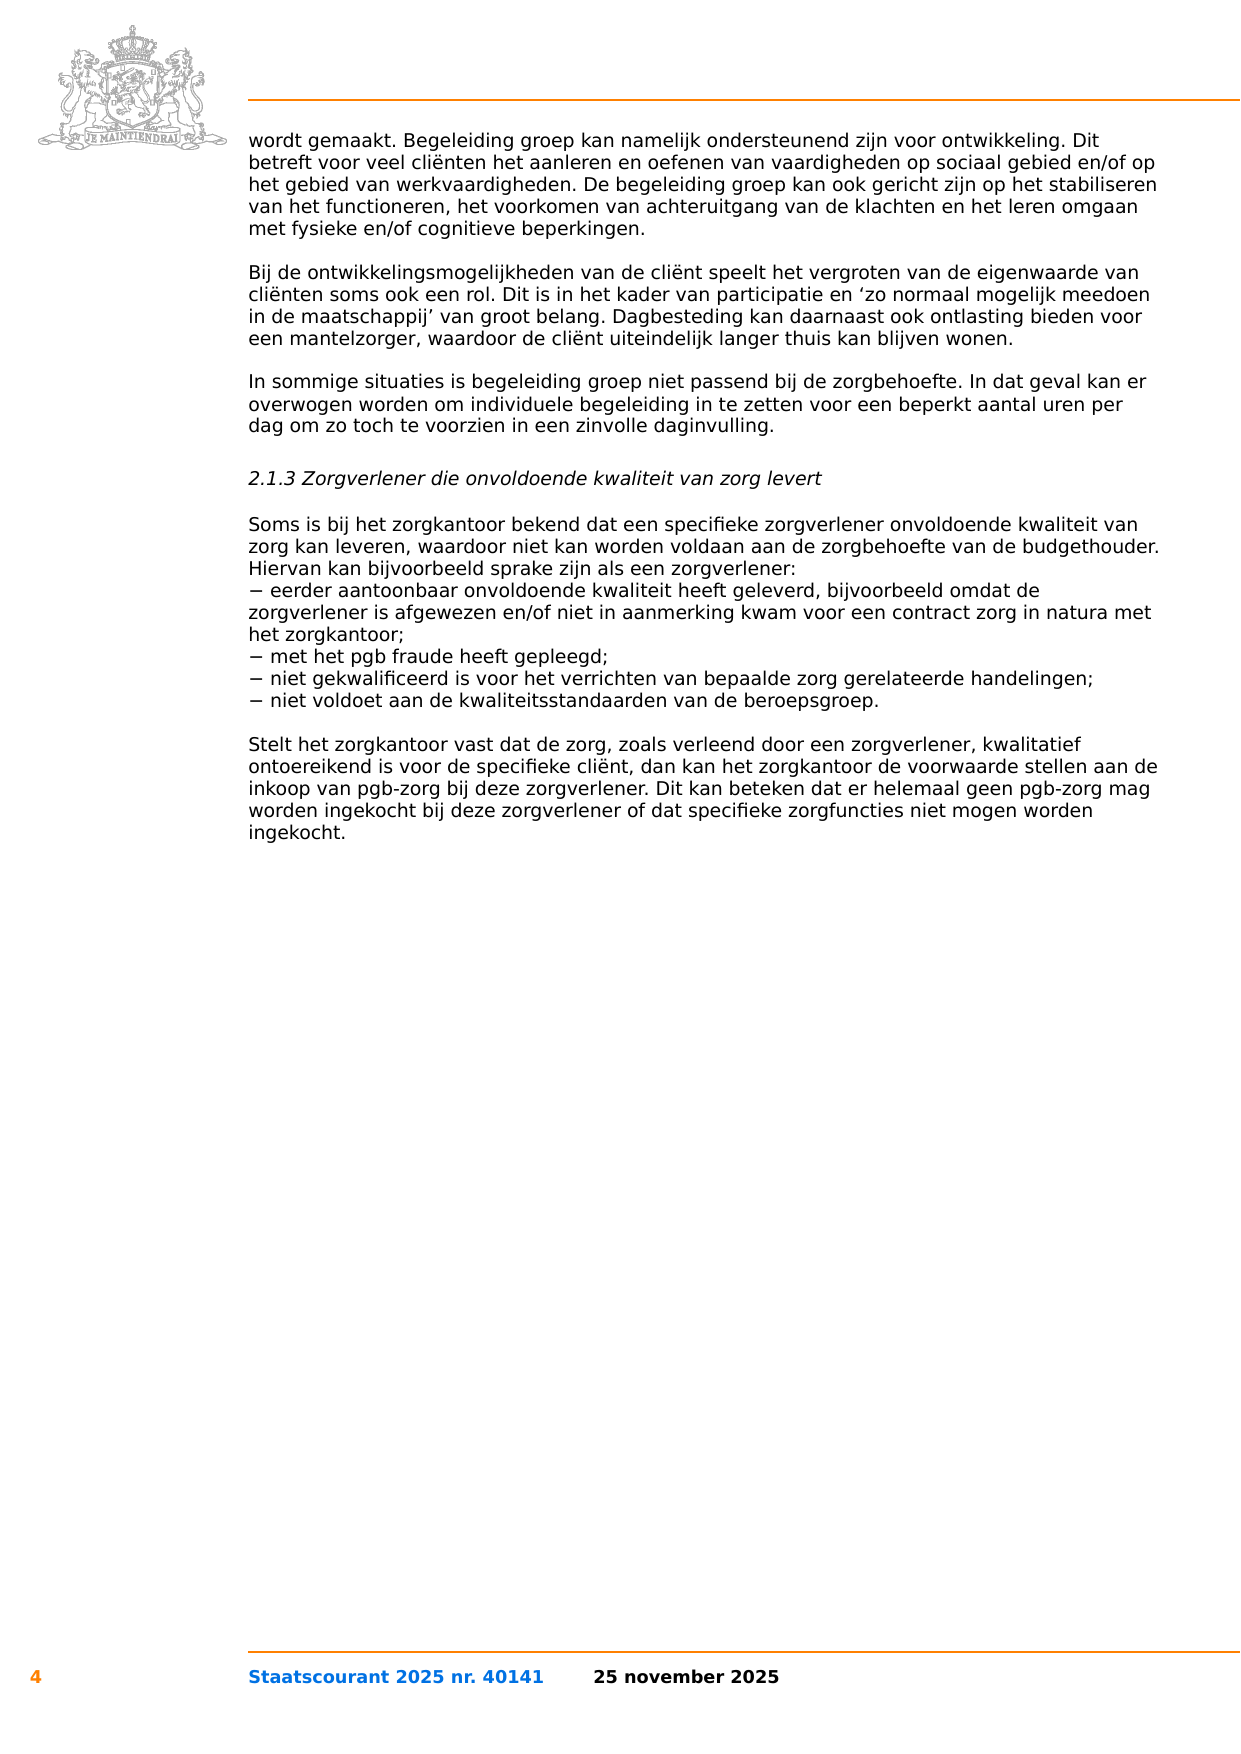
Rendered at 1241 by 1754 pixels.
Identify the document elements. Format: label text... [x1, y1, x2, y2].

picture [38, 25, 227, 150]
text Soms is bij het zorgkantoor bekend dat een specifieke zorgverlener onvoldoende kwaliteit van zorg kan leveren, waardoor niet kan worden voldaan aan de zorgbehoefte van de budgethouder. Hiervan kan bijvoorbeeld sprake zijn als een zorgverlener: [248, 514, 1163, 580]
text Bij de ontwikkelingsmogelijkheden van de cliënt speelt het vergroten van de eigenwaarde van cliënten soms ook een rol. Dit is in het kader van participatie en ‘zo normaal mogelijk meedoen in de maatschappij’ van groot belang. Dagbesteding kan daarnaast ook ontlasting bieden voor een mantelzorger, waardoor de cliënt uiteindelijk langer thuis kan blijven wonen. [248, 262, 1163, 349]
text − niet voldoet aan de kwaliteitsstandaarden van de beroepsgroep. [248, 690, 1163, 712]
text Stelt het zorgkantoor vast dat de zorg, zoals verleend door een zorgverlener, kwalitatief ontoereikend is voor de specifieke cliënt, dan kan het zorgkantoor de voorwaarde stellen aan de inkoop van pgb-zorg bij deze zorgverlener. Dit kan beteken dat er helemaal geen pgb-zorg mag worden ingekocht bij deze zorgverlener of dat specifieke zorgfuncties niet mogen worden ingekocht. [248, 734, 1163, 844]
text wordt gemaakt. Begeleiding groep kan namelijk ondersteunend zijn voor ontwikkeling. Dit betreft voor veel cliënten het aanleren en oefenen van vaardigheden op sociaal gebied en/of op het gebied van werkvaardigheden. De begeleiding groep kan ook gericht zijn op het stabiliseren van het functioneren, het voorkomen van achteruitgang van de klachten en het leren omgaan met fysieke en/of cognitieve beperkingen. [248, 130, 1163, 240]
text − niet gekwalificeerd is voor het verrichten van bepaalde zorg gerelateerde handelingen; [248, 668, 1163, 690]
text In sommige situaties is begeleiding groep niet passend bij de zorgbehoefte. In dat geval kan er overwogen worden om individuele begeleiding in te zetten voor een beperkt aantal uren per dag om zo toch te voorzien in een zinvolle daginvulling. [248, 371, 1163, 437]
text − met het pgb fraude heeft gepleegd; [248, 646, 1163, 668]
subtitle 2.1.3 Zorgverlener die onvoldoende kwaliteit van zorg levert [248, 467, 1163, 489]
text − eerder aantoonbaar onvoldoende kwaliteit heeft geleverd, bijvoorbeeld omdat de zorgverlener is afgewezen en/of niet in aanmerking kwam voor een contract zorg in natura met het zorgkantoor; [248, 580, 1163, 646]
